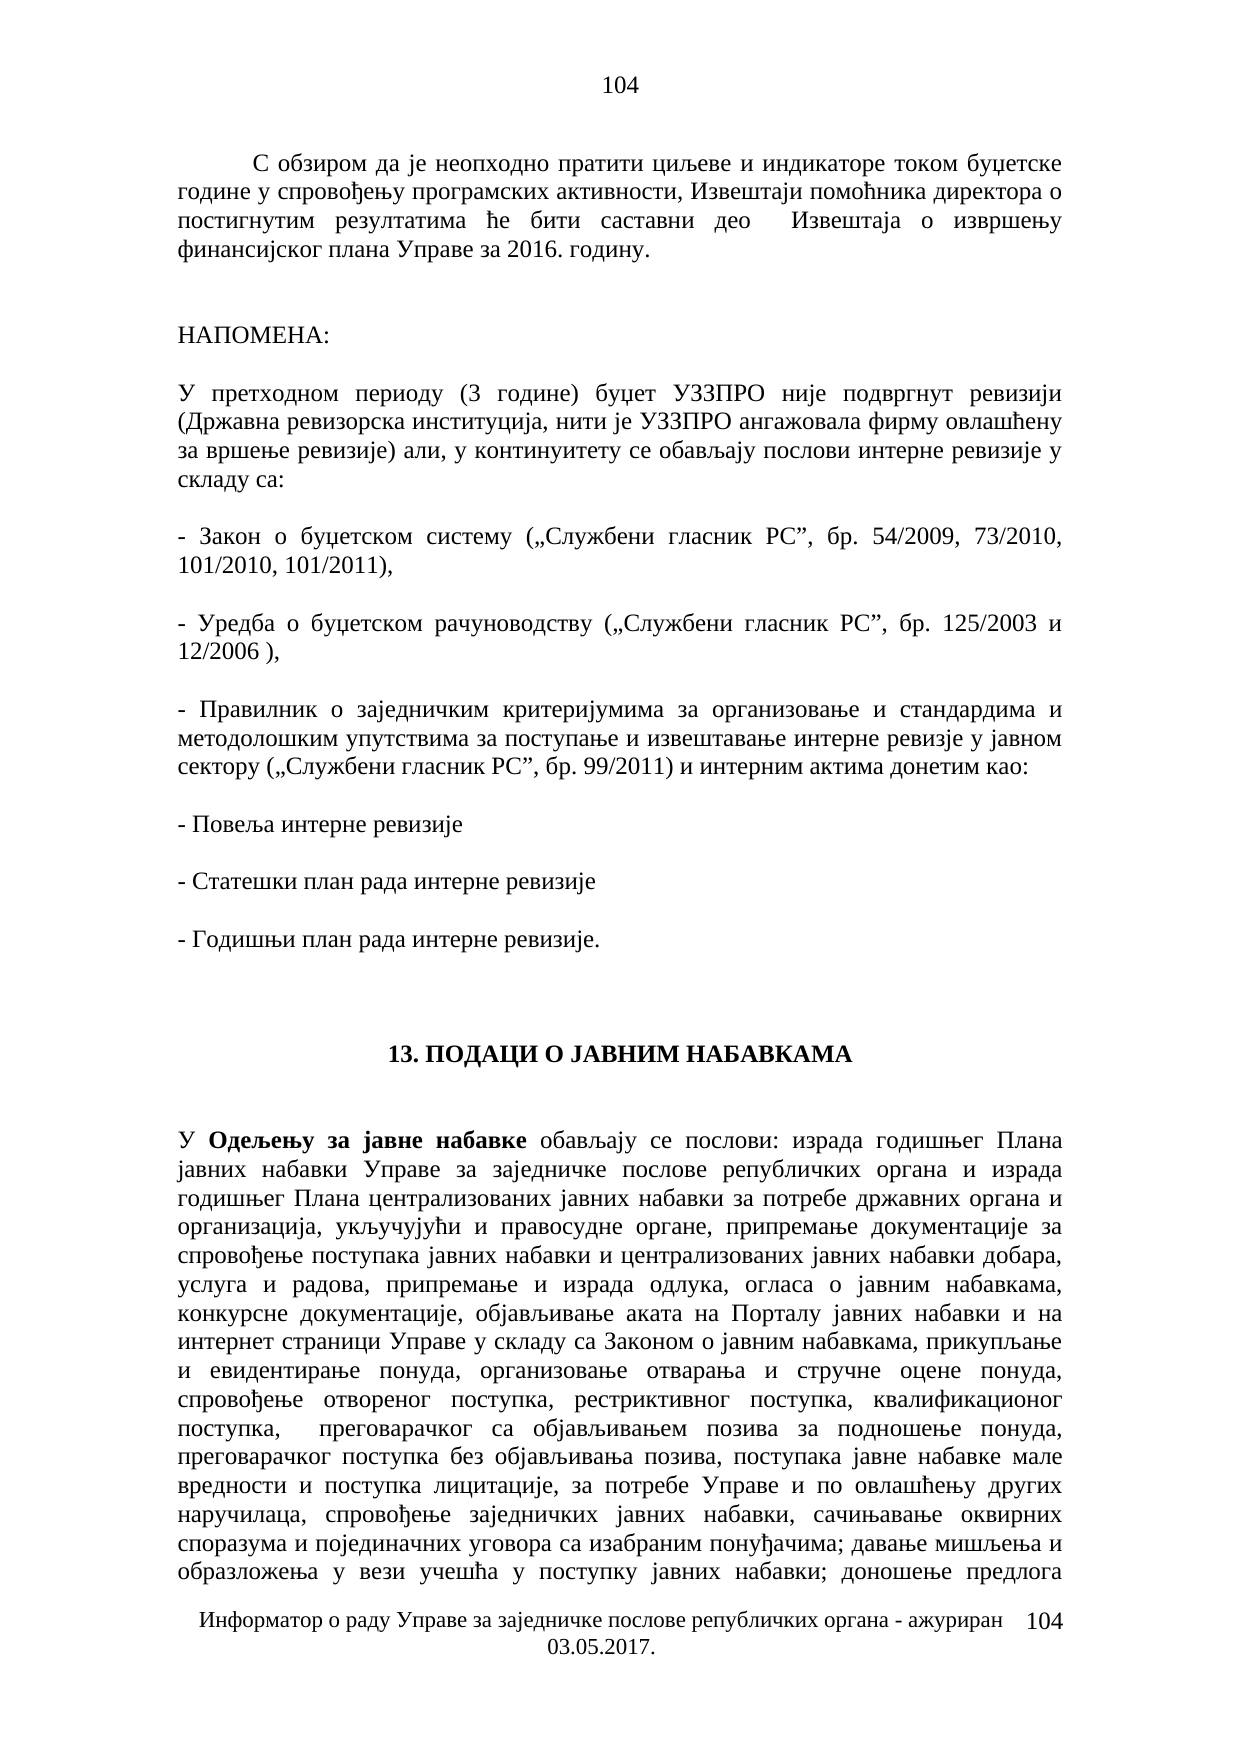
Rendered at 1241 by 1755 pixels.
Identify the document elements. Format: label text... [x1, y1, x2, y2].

text - Закон о буџетском систему („Службени гласник РС”, бр. 54/2009, 73/2010, 101/2010, 101/2011), [177, 521, 1063, 579]
text У Одељењу за јавне набавке обављају се послови: израда годишњег Плана јавних набавки Управе за заједничке послове републичких органа и израда годишњег Плана централизованих јавних набавки за потребе државних органа и организација, укључујући и правосудне органе, припремање документације за спровођење поступака јавних набавки и централизованих јавних набавки добара, услуга и радова, припремање и израда одлука, огласа о јавним набавкама, конкурсне документације, објављивање аката на Порталу јавних набавки и на интернет страници Управе у складу са Законом о јавним набавкама, прикупљање и евидентирање понуда, организовање отварања и стручне оцене понуда, спровођење отвореног поступка, рестриктивног поступка, квалификационог поступка, преговарачког са објављивањем позива за подношење понуда, преговарачког поступка без објављивања позива, поступака јавне набавке мале вредности и поступка лицитације, за потребе Управе и по овлашћењу других наручилаца, спровођење заједничких јавних набавки, сачињавање оквирних споразума и појединачних уговора са изабраним понуђачима; давање мишљења и образложења у вези учешћа у поступку јавних набавки; доношење предлога [177, 1125, 1063, 1585]
text НАПОМЕНА: [177, 320, 1063, 349]
text - Уредба о буџетском рачуноводству („Службени гласник РС”, бр. 125/2003 и 12/2006 ), [177, 608, 1063, 665]
text С обзиром да је неопходно пратити циљеве и индикаторе током буџетске године у спровођењу програмских активности, Извештаји помоћника директора о постигнутим резултатима ће бити саставни део Извештаја о извршењу финансијског плана Управе за 2016. годину. [177, 148, 1063, 263]
text - Правилник о заједничким критеријумима за организовање и стандардима и методолошким упутствима за поступање и извештавање интерне ревизје у јавном сектору („Службени гласник РС”, бр. 99/2011) и интерним актима донетим као: [177, 694, 1063, 780]
text - Статешки план рада интерне ревизије [177, 866, 1063, 895]
text У претходном периоду (3 године) буџет УЗЗПРО није подвргнут ревизији (Државна ревизорска институција, нити је УЗЗПРО ангажовала фирму овлашћену за вршење ревизије) али, у континуитету се обављају послови интерне ревизије у складу са: [177, 378, 1063, 493]
text 13. ПОДАЦИ О ЈАВНИМ НАБАВКАМА [177, 1039, 1063, 1068]
text - Годишњи план рада интерне ревизије. [177, 924, 1063, 953]
text - Повеља интерне ревизије [177, 809, 1063, 838]
